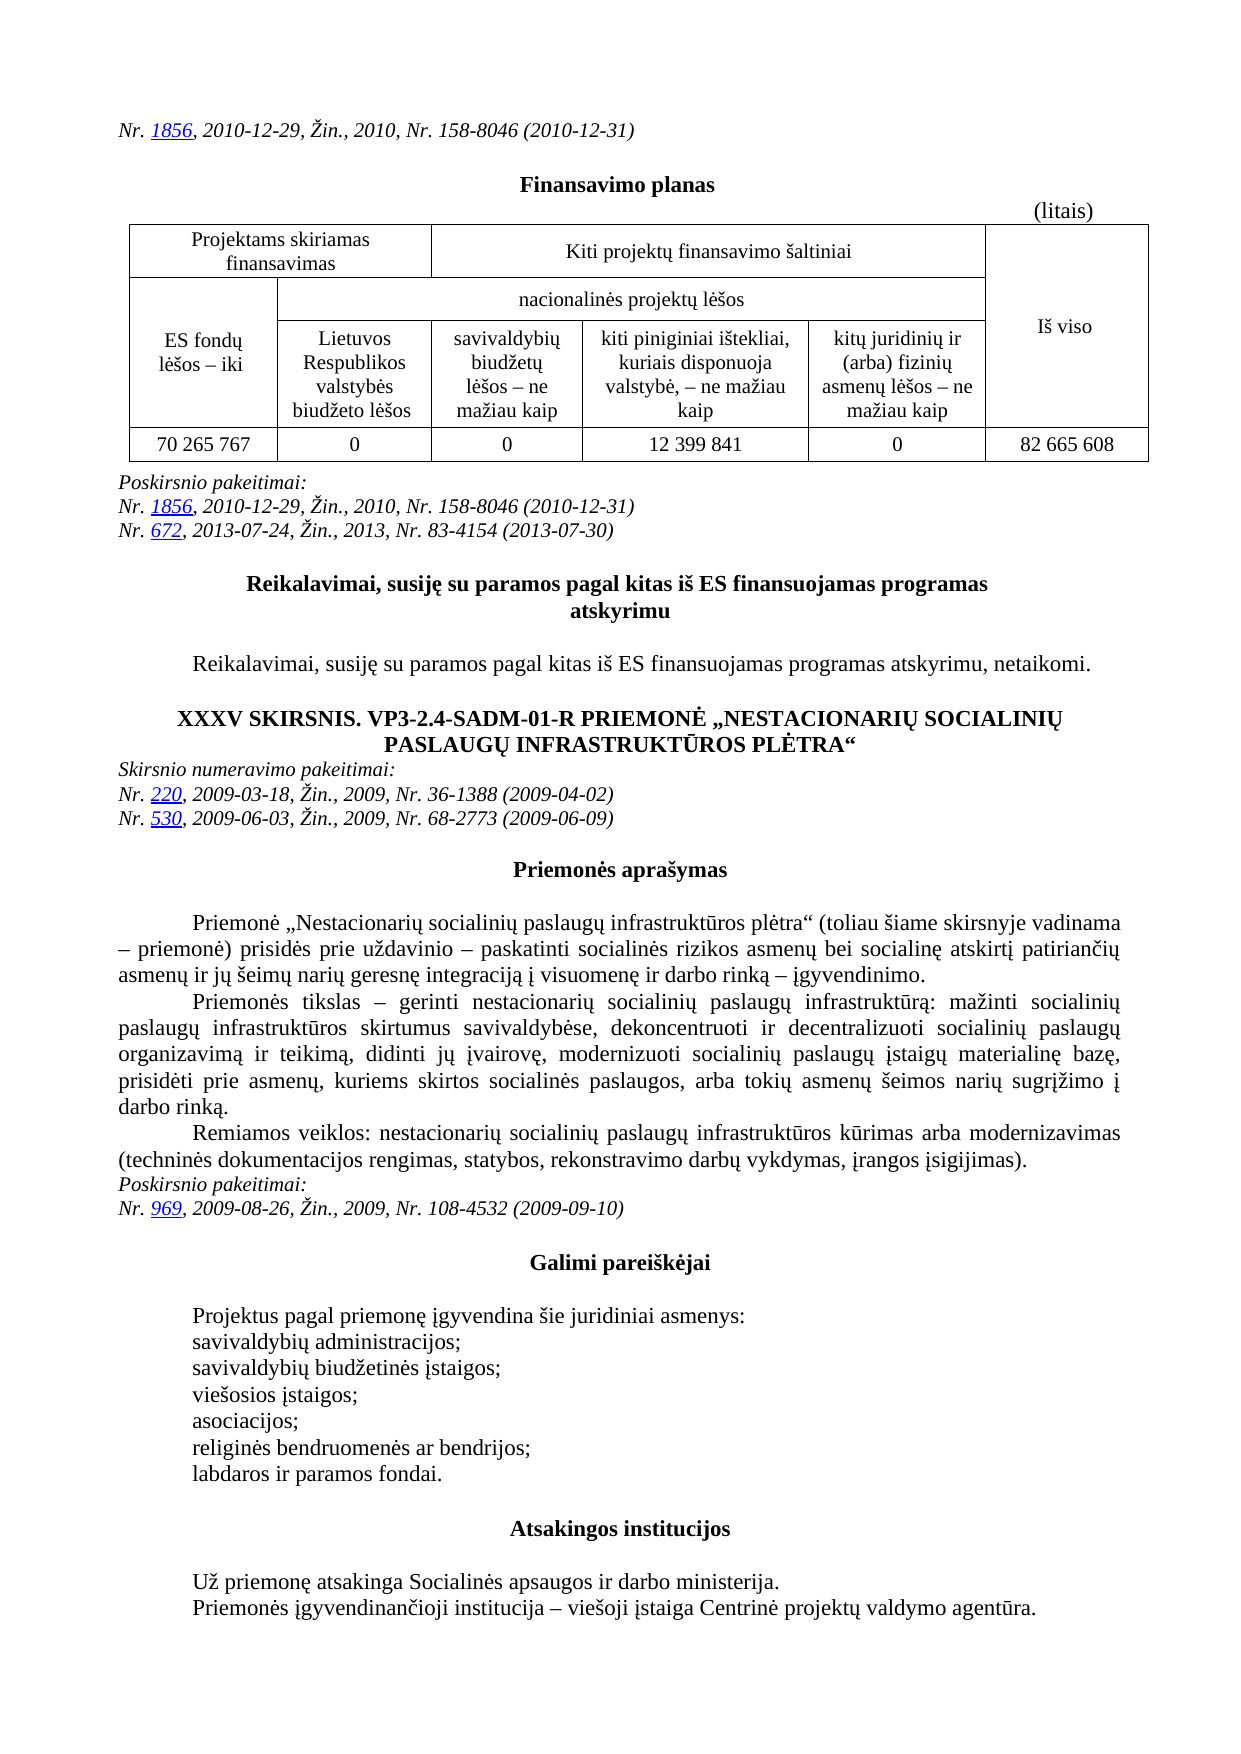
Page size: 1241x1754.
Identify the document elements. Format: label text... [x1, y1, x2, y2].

text Priemonė „Nestacionarių socialinių paslaugų infrastruktūros plėtra“ (toliau šiame skirsnyje vadinama – priemonė) prisidės prie uždavinio – paskatinti socialinės rizikos asmenų bei socialinę atskirtį patiriančių asmenų ir jų šeimų narių geresnę integraciją į visuomenę ir darbo rinką – įgyvendinimo. [118, 909, 1122, 988]
table_cell 82 665 608 [986, 428, 1148, 461]
text Nr. 1856, 2010-12-29, Žin., 2010, Nr. 158-8046 (2010-12-31) [118, 494, 1122, 518]
text Nr. 220, 2009-03-18, Žin., 2009, Nr. 36-1388 (2009-04-02) [118, 781, 1122, 806]
text savivaldybių biudžetinės įstaigos; [118, 1354, 1122, 1381]
text labdaros ir paramos fondai. [118, 1460, 1122, 1486]
text Skirsnio numeravimo pakeitimai: [118, 757, 1122, 781]
text Nr. 530, 2009-06-03, Žin., 2009, Nr. 68-2773 (2009-06-09) [118, 806, 1122, 829]
table_cell kitų juridinių ir (arba) fizinių asmenų lėšos – ne mažiau kaip [809, 321, 985, 427]
text Remiamos veiklos: nestacionarių socialinių paslaugų infrastruktūros kūrimas arba modernizavimas (techninės dokumentacijos rengimas, statybos, rekonstravimo darbų vykdymas, įrangos įsigijimas). [118, 1119, 1122, 1172]
text Nr. 969, 2009-08-26, Žin., 2009, Nr. 108-4532 (2009-09-10) [118, 1196, 1122, 1220]
text viešosios įstaigos; [118, 1381, 1122, 1407]
table_header Kiti projektų finansavimo šaltiniai [432, 225, 985, 277]
table_cell Lietuvos Respublikos valstybės biudžeto lėšos [278, 321, 431, 427]
text Poskirsnio pakeitimai: [118, 469, 1122, 494]
text Priemonės tikslas – gerinti nestacionarių socialinių paslaugų infrastruktūrą: mažinti socialinių paslaugų infrastruktūros skirtumus savivaldybėse, dekoncentruoti ir decentralizuoti socialinių paslaugų organizavimą ir teikimą, didinti jų įvairovę, modernizuoti socialinių paslaugų įstaigų materialinę bazę, prisidėti prie asmenų, kuriems skirtos socialinės paslaugos, arba tokių asmenų šeimos narių sugrįžimo į darbo rinką. [118, 988, 1122, 1119]
table_header Projektams skiriamas finansavimas [130, 225, 431, 277]
text Atsakingos institucijos [118, 1515, 1122, 1541]
text asociacijos; [118, 1407, 1122, 1433]
text Reikalavimai, susiję su paramos pagal kitas iš ES finansuojamas programas atskyrimu, netaikomi. [118, 649, 1122, 676]
table_cell 0 [432, 428, 582, 461]
table_cell 70 265 767 [130, 428, 277, 461]
text Už priemonę atsakinga Socialinės apsaugos ir darbo ministerija. [118, 1568, 1122, 1594]
text savivaldybių administracijos; [118, 1328, 1122, 1354]
table_cell nacionalinės projektų lėšos [278, 278, 985, 320]
text Nr. 672, 2013-07-24, Žin., 2013, Nr. 83-4154 (2013-07-30) [118, 518, 1122, 542]
text Finansavimo planas [118, 171, 1122, 197]
table_cell ES fondų lėšos – iki [130, 278, 277, 427]
text Projektus pagal priemonę įgyvendina šie juridiniai asmenys: [118, 1302, 1122, 1328]
text Reikalavimai, susiję su paramos pagal kitas iš ES finansuojamas programas atskyrimu [118, 571, 1122, 623]
text religinės bendruomenės ar bendrijos; [118, 1433, 1122, 1460]
text XXXV SKIRSNIS. VP3-2.4-SADM-01-R PRIEMONĖ „NESTACIONARIŲ SOCIALINIŲ PASLAUGŲ INFRASTRUKTŪROS PLĖTRA“ [118, 705, 1122, 757]
table_cell 0 [809, 428, 985, 461]
text Galimi pareiškėjai [118, 1249, 1122, 1275]
table_cell 0 [278, 428, 431, 461]
text (litais) [118, 197, 1122, 224]
text Poskirsnio pakeitimai: [118, 1172, 1122, 1196]
text Priemonės aprašymas [118, 856, 1122, 882]
table_header Iš viso [986, 225, 1148, 427]
table_cell 12 399 841 [583, 428, 808, 461]
table_cell kiti piniginiai ištekliai, kuriais disponuoja valstybė, – ne mažiau kaip [583, 321, 808, 427]
text Nr. 1856, 2010-12-29, Žin., 2010, Nr. 158-8046 (2010-12-31) [118, 118, 1122, 142]
table_cell savivaldybių biudžetų lėšos – ne mažiau kaip [432, 321, 582, 427]
text Priemonės įgyvendinančioji institucija – viešoji įstaiga Centrinė projektų valdymo agentūra. [118, 1594, 1122, 1620]
